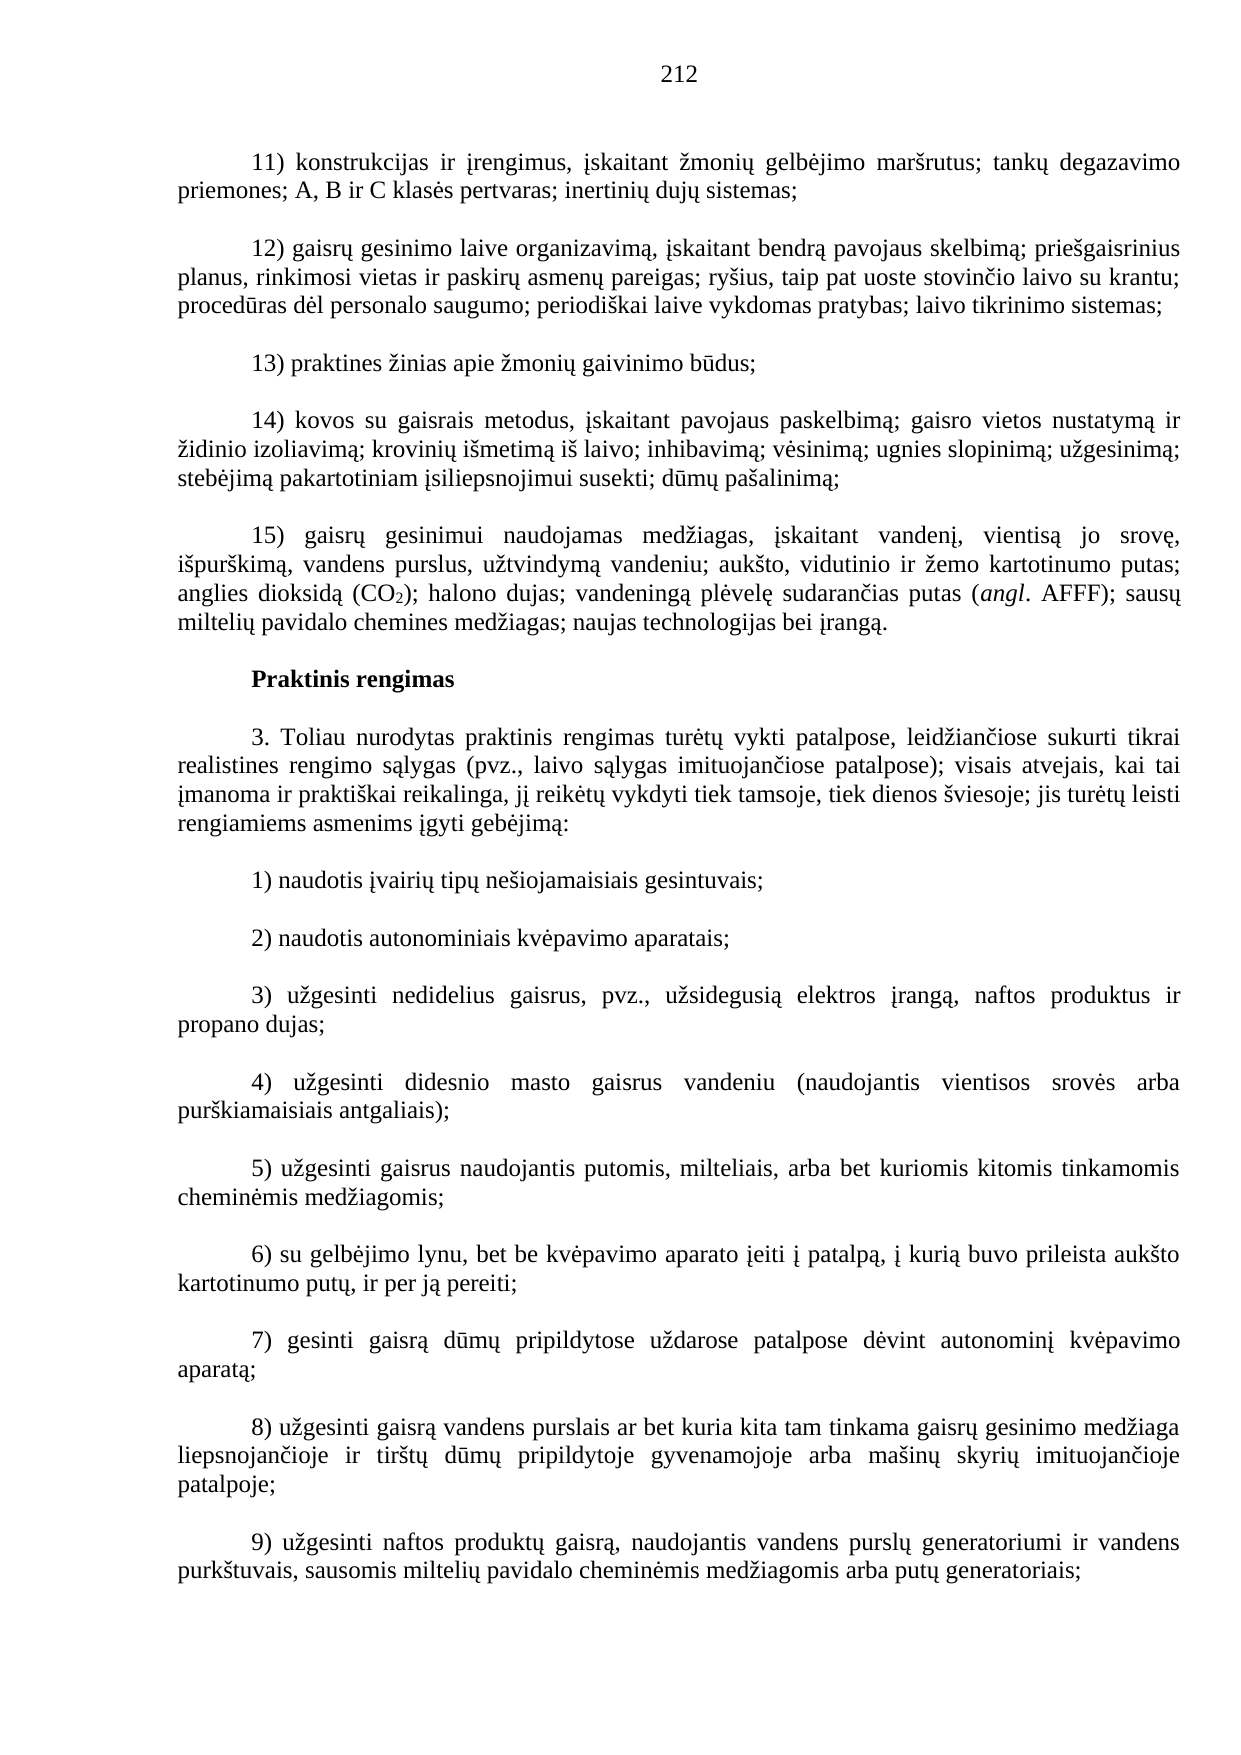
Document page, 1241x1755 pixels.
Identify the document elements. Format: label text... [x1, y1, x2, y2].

text 7) gesinti gaisrą dūmų pripildytose uždarose patalpose dėvint autonominį kvėpavimo aparatą; [177, 1326, 1181, 1383]
text 11) konstrukcijas ir įrengimus, įskaitant žmonių gelbėjimo maršrutus; tankų degazavimo priemones; A, B ir C klasės pertvaras; inertinių dujų sistemas; [177, 147, 1181, 204]
text 1) naudotis įvairių tipų nešiojamaisiais gesintuvais; [177, 866, 1181, 894]
text 13) praktines žinias apie žmonių gaivinimo būdus; [177, 348, 1181, 377]
text 12) gaisrų gesinimo laive organizavimą, įskaitant bendrą pavojaus skelbimą; priešgaisrinius planus, rinkimosi vietas ir paskirų asmenų pareigas; ryšius, taip pat uoste stovinčio laivo su krantu; procedūras dėl personalo saugumo; periodiškai laive vykdomas pratybas; laivo tikrinimo sistemas; [177, 233, 1181, 319]
text 14) kovos su gaisrais metodus, įskaitant pavojaus paskelbimą; gaisro vietos nustatymą ir židinio izoliavimą; krovinių išmetimą iš laivo; inhibavimą; vėsinimą; ugnies slopinimą; užgesinimą; stebėjimą pakartotiniam įsiliepsnojimui susekti; dūmų pašalinimą; [177, 406, 1181, 492]
text 2) naudotis autonominiais kvėpavimo aparatais; [177, 923, 1181, 952]
text 3) užgesinti nedidelius gaisrus, pvz., užsidegusią elektros įrangą, naftos produktus ir propano dujas; [177, 981, 1181, 1038]
text 8) užgesinti gaisrą vandens purslais ar bet kuria kita tam tinkama gaisrų gesinimo medžiaga liepsnojančioje ir tirštų dūmų pripildytoje gyvenamojoje arba mašinų skyrių imituojančioje patalpoje; [177, 1412, 1181, 1498]
text 15) gaisrų gesinimui naudojamas medžiagas, įskaitant vandenį, vientisą jo srovę, išpurškimą, vandens purslus, užtvindymą vandeniu; aukšto, vidutinio ir žemo kartotinumo putas; anglies dioksidą (CO2); halono dujas; vandeningą plėvelę sudarančias putas (angl. AFFF); sausų miltelių pavidalo chemines medžiagas; naujas technologijas bei įrangą. [177, 521, 1181, 636]
text 5) užgesinti gaisrus naudojantis putomis, milteliais, arba bet kuriomis kitomis tinkamomis cheminėmis medžiagomis; [177, 1153, 1181, 1211]
text Praktinis rengimas [177, 664, 1181, 693]
text 4) užgesinti didesnio masto gaisrus vandeniu (naudojantis vientisos srovės arba purškiamaisiais antgaliais); [177, 1067, 1181, 1124]
text 6) su gelbėjimo lynu, bet be kvėpavimo aparato įeiti į patalpą, į kurią buvo prileista aukšto kartotinumo putų, ir per ją pereiti; [177, 1239, 1181, 1297]
text 9) užgesinti naftos produktų gaisrą, naudojantis vandens purslų generatoriumi ir vandens purkštuvais, sausomis miltelių pavidalo cheminėmis medžiagomis arba putų generatoriais; [177, 1527, 1181, 1584]
text 3. Toliau nurodytas praktinis rengimas turėtų vykti patalpose, leidžiančiose sukurti tikrai realistines rengimo sąlygas (pvz., laivo sąlygas imituojančiose patalpose); visais atvejais, kai tai įmanoma ir praktiškai reikalinga, jį reikėtų vykdyti tiek tamsoje, tiek dienos šviesoje; jis turėtų leisti rengiamiems asmenims įgyti gebėjimą: [177, 722, 1181, 837]
